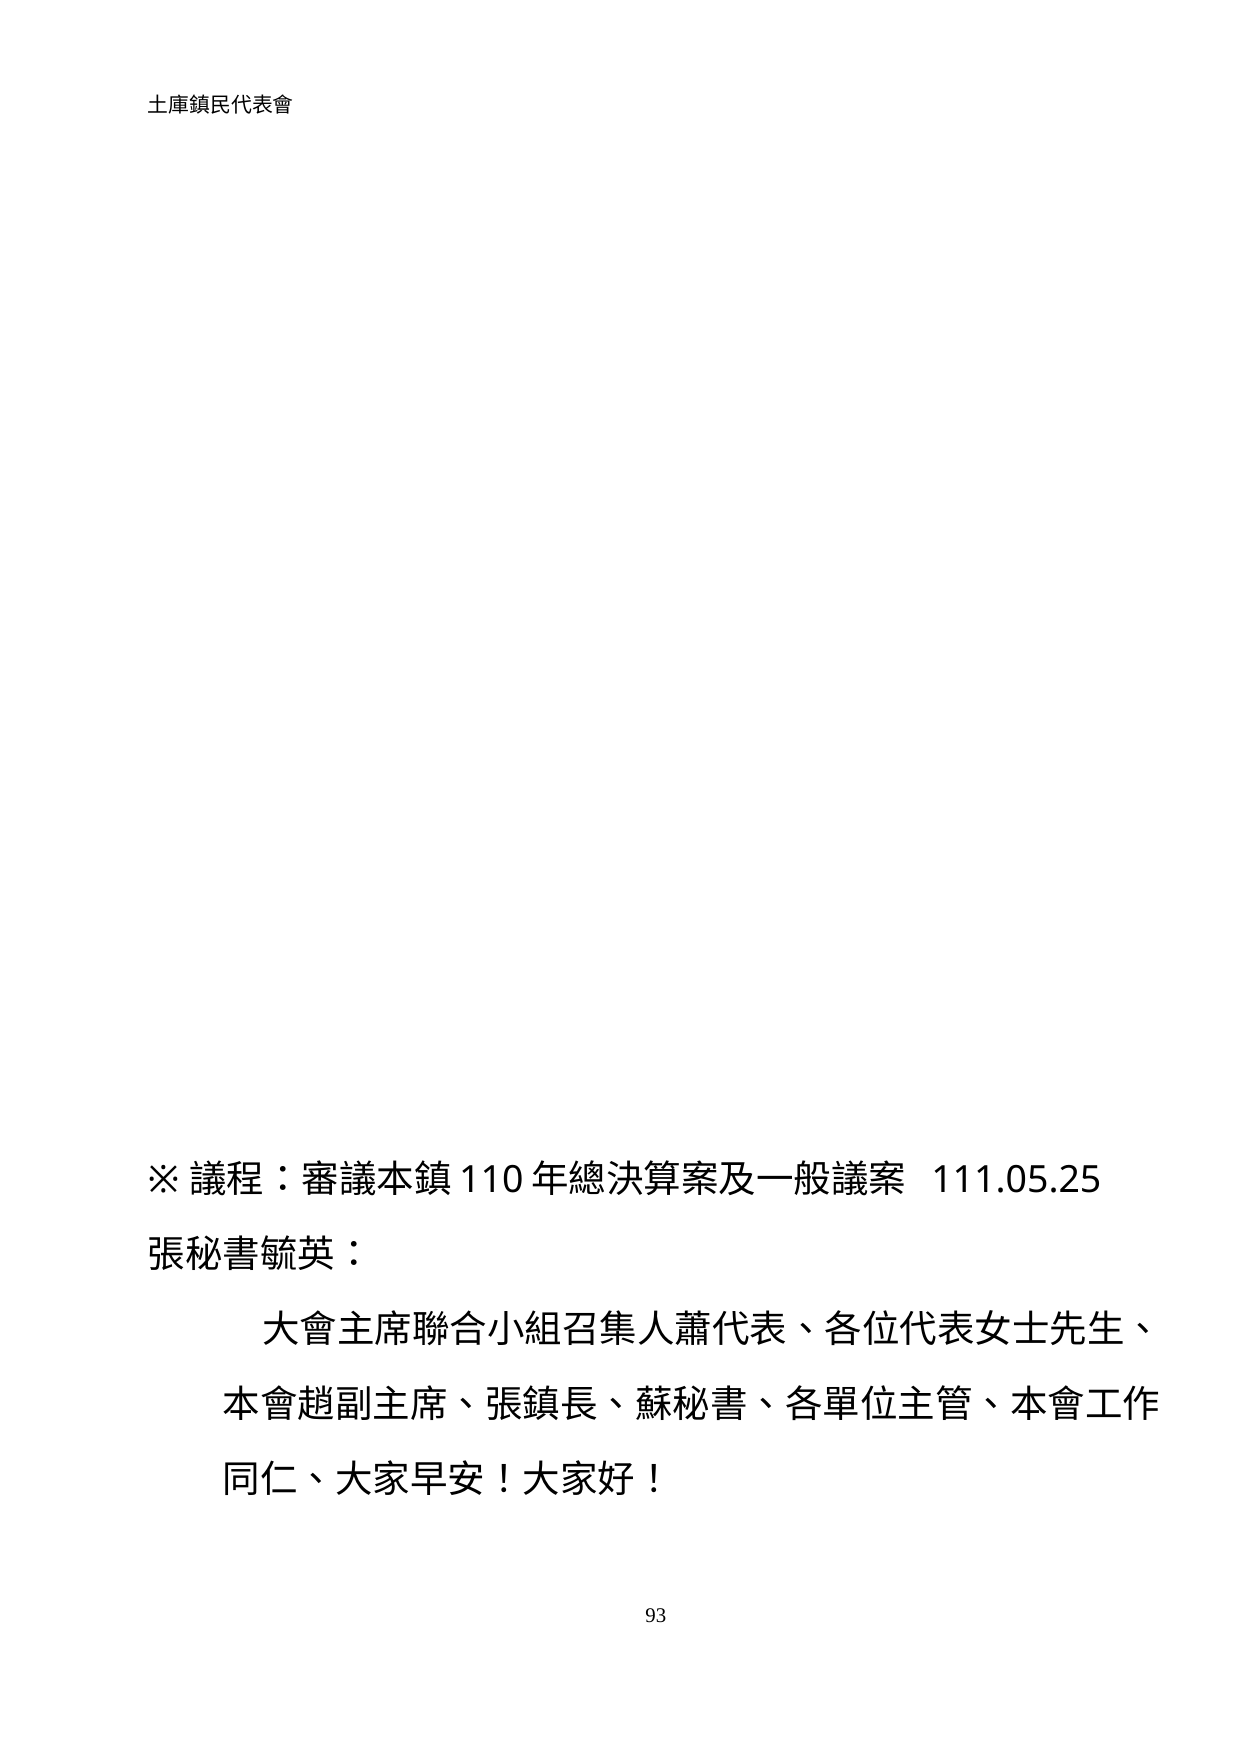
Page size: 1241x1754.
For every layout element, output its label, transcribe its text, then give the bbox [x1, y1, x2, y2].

text 張秘書毓英： [148, 1214, 1163, 1289]
text ※ 議程：審議本鎮110年總決算案及一般議案 111.05.25 [148, 1139, 1163, 1214]
text 大會主席聯合小組召集人蕭代表、各位代表女士先生、本會趙副主席、張鎮長、蘇秘書、各單位主管、本會工作同仁、大家早安！大家好！ [223, 1289, 1163, 1514]
